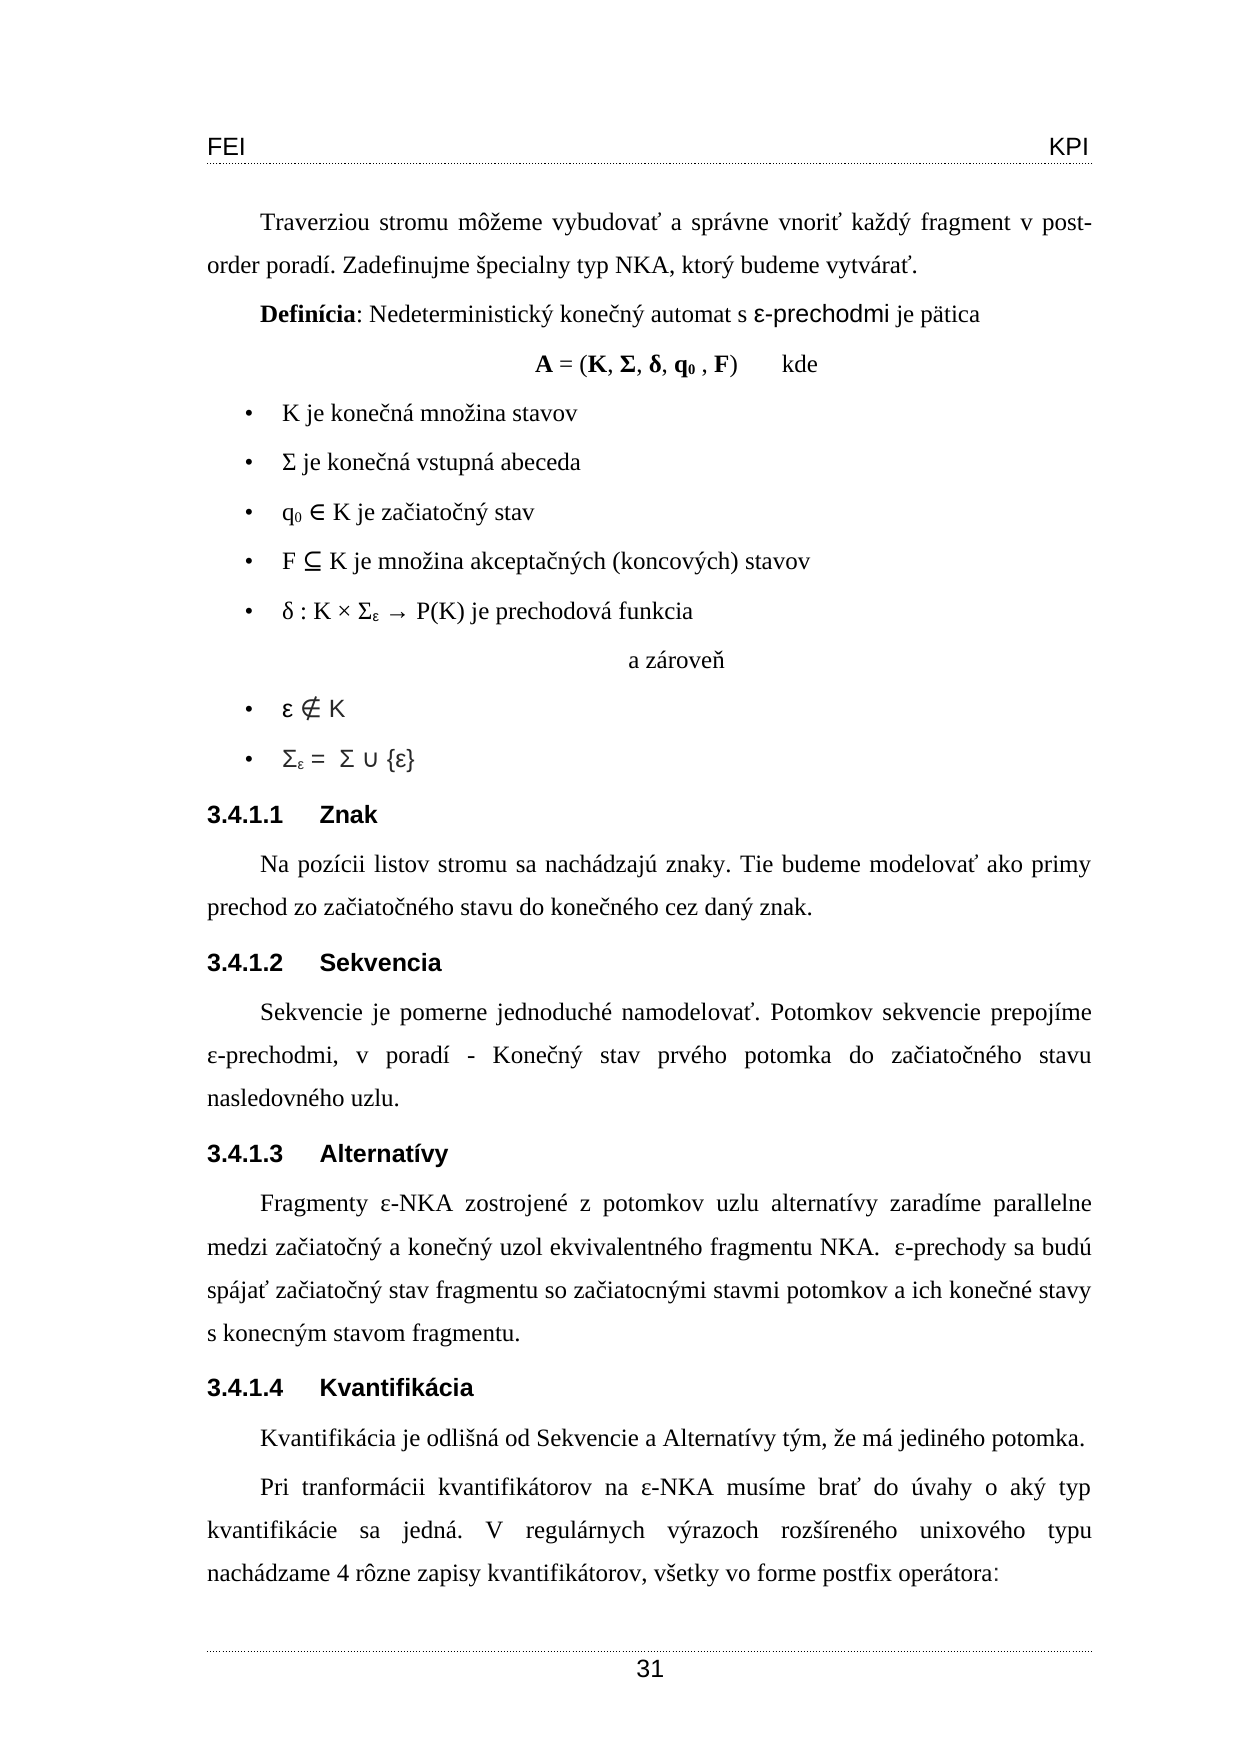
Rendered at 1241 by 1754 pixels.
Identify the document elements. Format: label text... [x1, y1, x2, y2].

text Sekvencie je pomerne jednoduché namodelovať. Potomkov sekvencie prepojíme ε-prechodmi, v poradí - Konečný stav prvého potomka do začiatočného stavu nasledovného uzlu. [207, 997, 1092, 1112]
text Pri tranformácii kvantifikátorov na ε-NKA musíme brať do úvahy o aký typ kvantifikácie sa jedná. V regulárnych výrazoch rozšíreného unixového typu nachádzame 4 rôzne zapisy kvantifikátorov, všetky vo forme postfix operátora: [207, 1472, 1092, 1587]
list Sekvencia [207, 948, 1092, 977]
text a zároveň [207, 645, 1092, 674]
list ε ∉ K [244, 694, 1092, 723]
list q0 ∈ K je začiatočný stav [244, 497, 1092, 526]
list Σ je konečná vstupná abeceda [244, 447, 1092, 476]
text Traverziou stromu môžeme vybudovať a správne vnoriť každý fragment v post-order poradí. Zadefinujme špecialny typ NKA, ktorý budeme vytvárať. [207, 207, 1092, 279]
list Alternatívy [207, 1139, 1092, 1168]
list F ⊆ K je množina akceptačných (koncových) stavov [244, 546, 1092, 575]
list K je konečná množina stavov [244, 398, 1092, 427]
text A = (K, Σ, δ, q0 , F) kde [207, 349, 1092, 377]
list δ : K × Σε → P(K) je prechodová funkcia [244, 596, 1092, 624]
text Kvantifikácia je odlišná od Sekvencie a Alternatívy tým, že má jediného potomka. [207, 1423, 1092, 1452]
text Definícia: Nedeterministický konečný automat s ε-prechodmi je pätica [207, 299, 1092, 328]
list Kvantifikácia [207, 1373, 1092, 1402]
text Na pozícii listov stromu sa nachádzajú znaky. Tie budeme modelovať ako primy prechod zo začiatočného stavu do konečného cez daný znak. [207, 849, 1092, 921]
list Σε = Σ ∪ {ε} [244, 744, 1092, 773]
list Znak [207, 800, 1092, 828]
text Fragmenty ε-NKA zostrojené z potomkov uzlu alternatívy zaradíme parallelne medzi začiatočný a konečný uzol ekvivalentného fragmentu NKA. ε-prechody sa budú spájať začiatočný stav fragmentu so začiatocnými stavmi potomkov a ich konečné stavy s konecným stavom fragmentu. [207, 1188, 1092, 1347]
